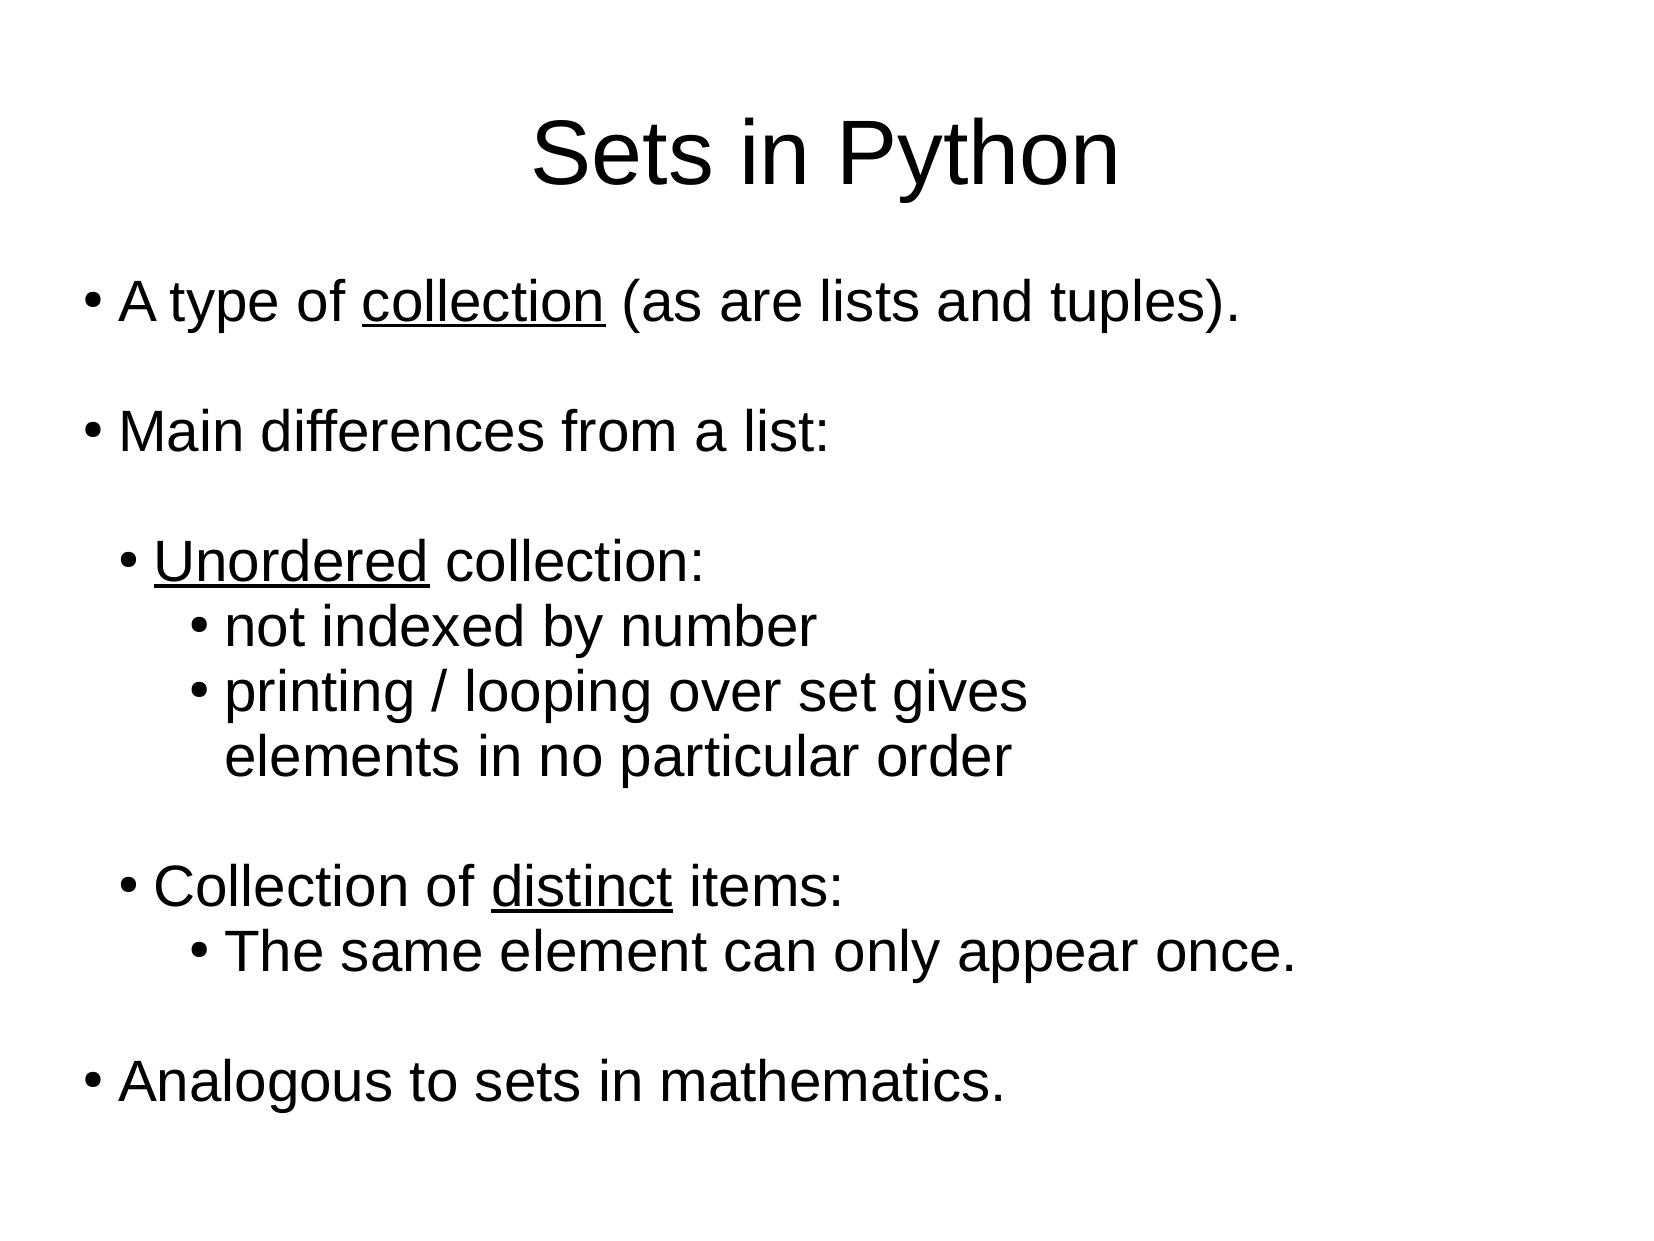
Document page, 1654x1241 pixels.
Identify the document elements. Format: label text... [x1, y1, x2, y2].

title Sets in Python [82, 49, 1571, 257]
subtitle A type of collection (as are lists and tuples). Main differences from a list: Unordered collection: not indexed by number printing / looping over set gives elements in no particular order Collection of distinct items: The same element can only appear once. Analogous to sets in mathematics. [82, 266, 1571, 1116]
